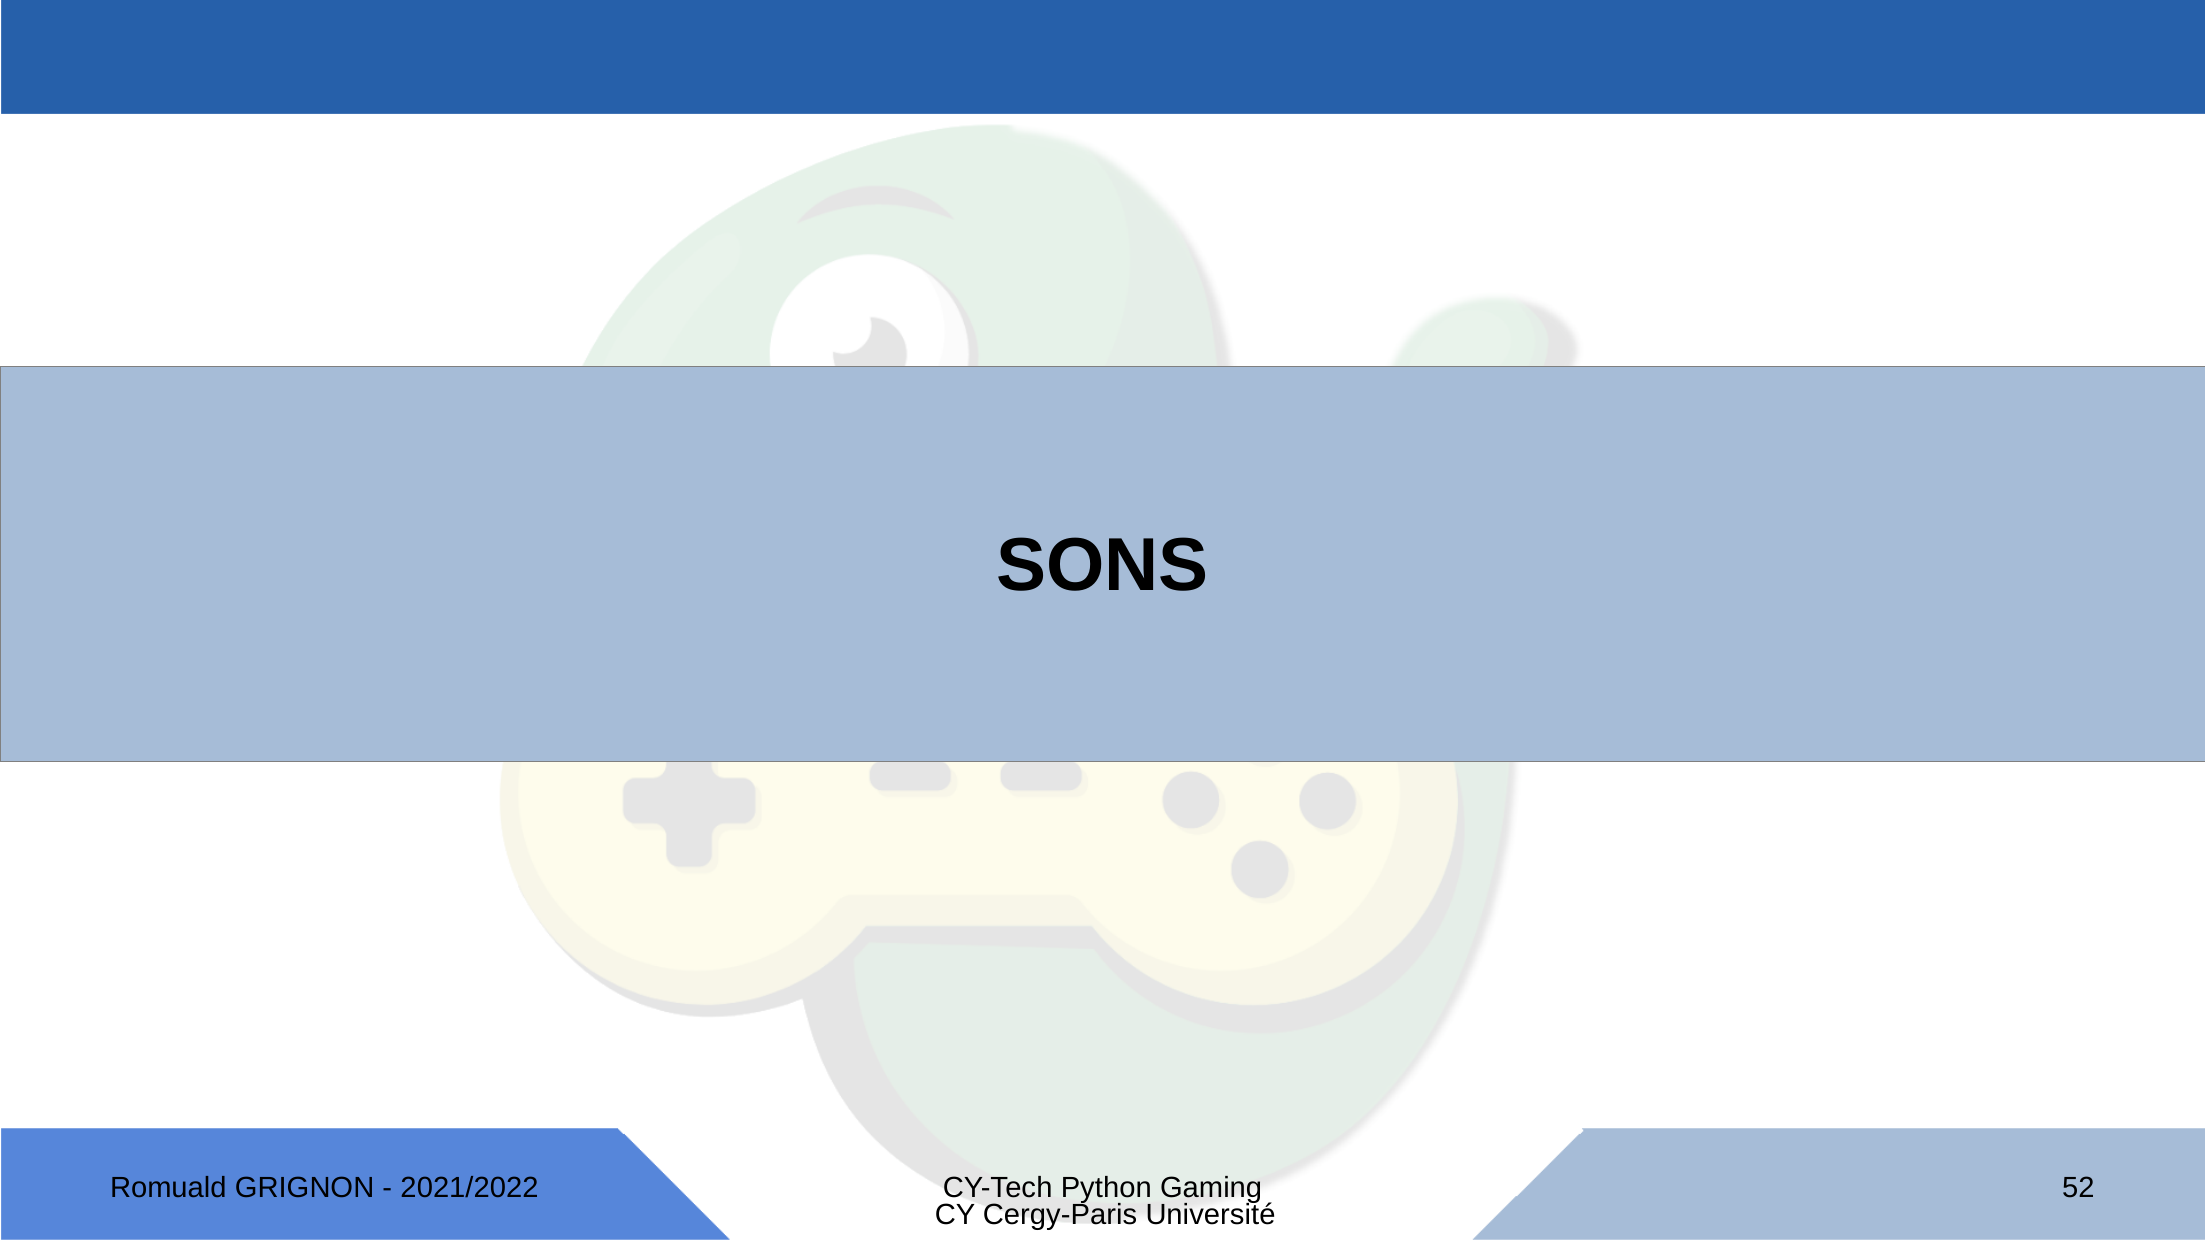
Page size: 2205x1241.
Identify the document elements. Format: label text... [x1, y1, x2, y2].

text_box SONS [0, 366, 2205, 762]
picture [0, 762, 2205, 1241]
picture [0, 0, 2205, 366]
